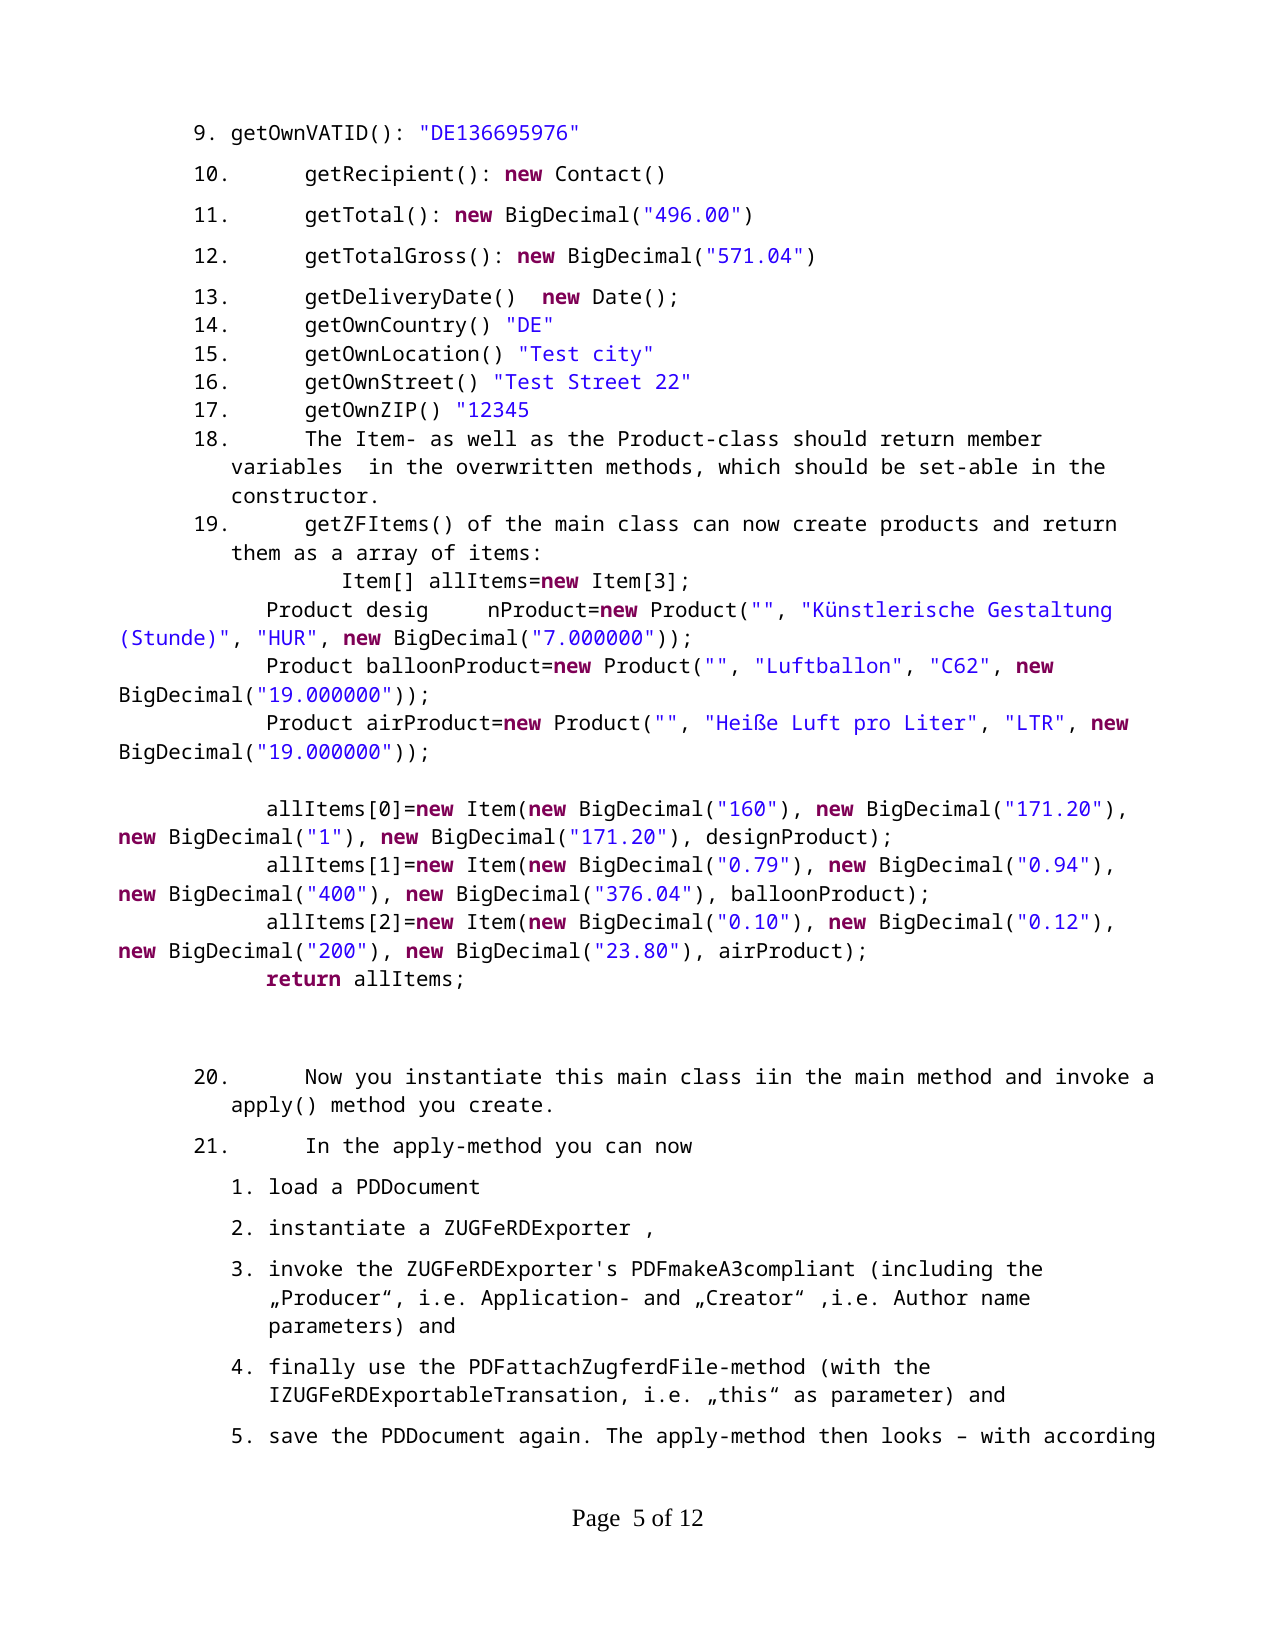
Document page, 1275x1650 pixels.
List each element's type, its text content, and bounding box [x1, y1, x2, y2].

list getZFItems() of the main class can now create products and return them as a array of items: [193, 509, 1157, 566]
list getDeliveryDate() new Date(); [193, 282, 1157, 310]
list getOwnStreet() "Test Street 22" [193, 367, 1157, 396]
list getTotal(): new BigDecimal("496.00") [193, 200, 1157, 228]
list Now you instantiate this main class iin the main method and invoke a apply() method you create. [193, 1062, 1157, 1119]
list getOwnZIP() "12345 [193, 396, 1157, 424]
text return allItems; [118, 964, 1157, 993]
list instantiate a ZUGFeRDExporter , [231, 1213, 1157, 1242]
text Product balloonProduct=new Product("", "Luftballon", "C62", new BigDecimal("19.000000")); [118, 652, 1157, 708]
text allItems[2]=new Item(new BigDecimal("0.10"), new BigDecimal("0.12"), new BigDecimal("200"), new BigDecimal("23.80"), airProduct); [118, 907, 1157, 964]
list In the apply-method you can now [193, 1132, 1157, 1160]
text Product desig nProduct=new Product("", "Künstlerische Gestaltung (Stunde)", "HUR", new BigDecimal("7.000000")); [118, 595, 1157, 652]
list getRecipient(): new Contact() [193, 159, 1157, 187]
list load a PDDocument [231, 1172, 1157, 1201]
list Item[] allItems=new Item[3]; [156, 566, 1157, 595]
text Product airProduct=new Product("", "Heiße Luft pro Liter", "LTR", new BigDecimal("19.000000")); [118, 708, 1157, 765]
list The Item- as well as the Product-class should return member variables in the overwritten methods, which should be set-able in the constructor. [193, 424, 1157, 509]
text allItems[0]=new Item(new BigDecimal("160"), new BigDecimal("171.20"), new BigDecimal("1"), new BigDecimal("171.20"), designProduct); [118, 794, 1157, 851]
list getOwnCountry() "DE" [193, 310, 1157, 339]
list getTotalGross(): new BigDecimal("571.04") [193, 241, 1157, 269]
list getOwnVATID(): "DE136695976" [193, 118, 1157, 147]
list getOwnLocation() "Test city" [193, 339, 1157, 367]
text allItems[1]=new Item(new BigDecimal("0.79"), new BigDecimal("0.94"), new BigDecimal("400"), new BigDecimal("376.04"), balloonProduct); [118, 851, 1157, 907]
list invoke the ZUGFeRDExporter's PDFmakeA3compliant (including the „Producer“, i.e. Application- and „Creator“ ,i.e. Author name parameters) and [231, 1254, 1157, 1340]
list save the PDDocument again. The apply-method then looks – with according [231, 1422, 1157, 1450]
list finally use the PDFattachZugferdFile-method (with the IZUGFeRDExportableTransation, i.e. „this“ as parameter) and [231, 1352, 1157, 1409]
